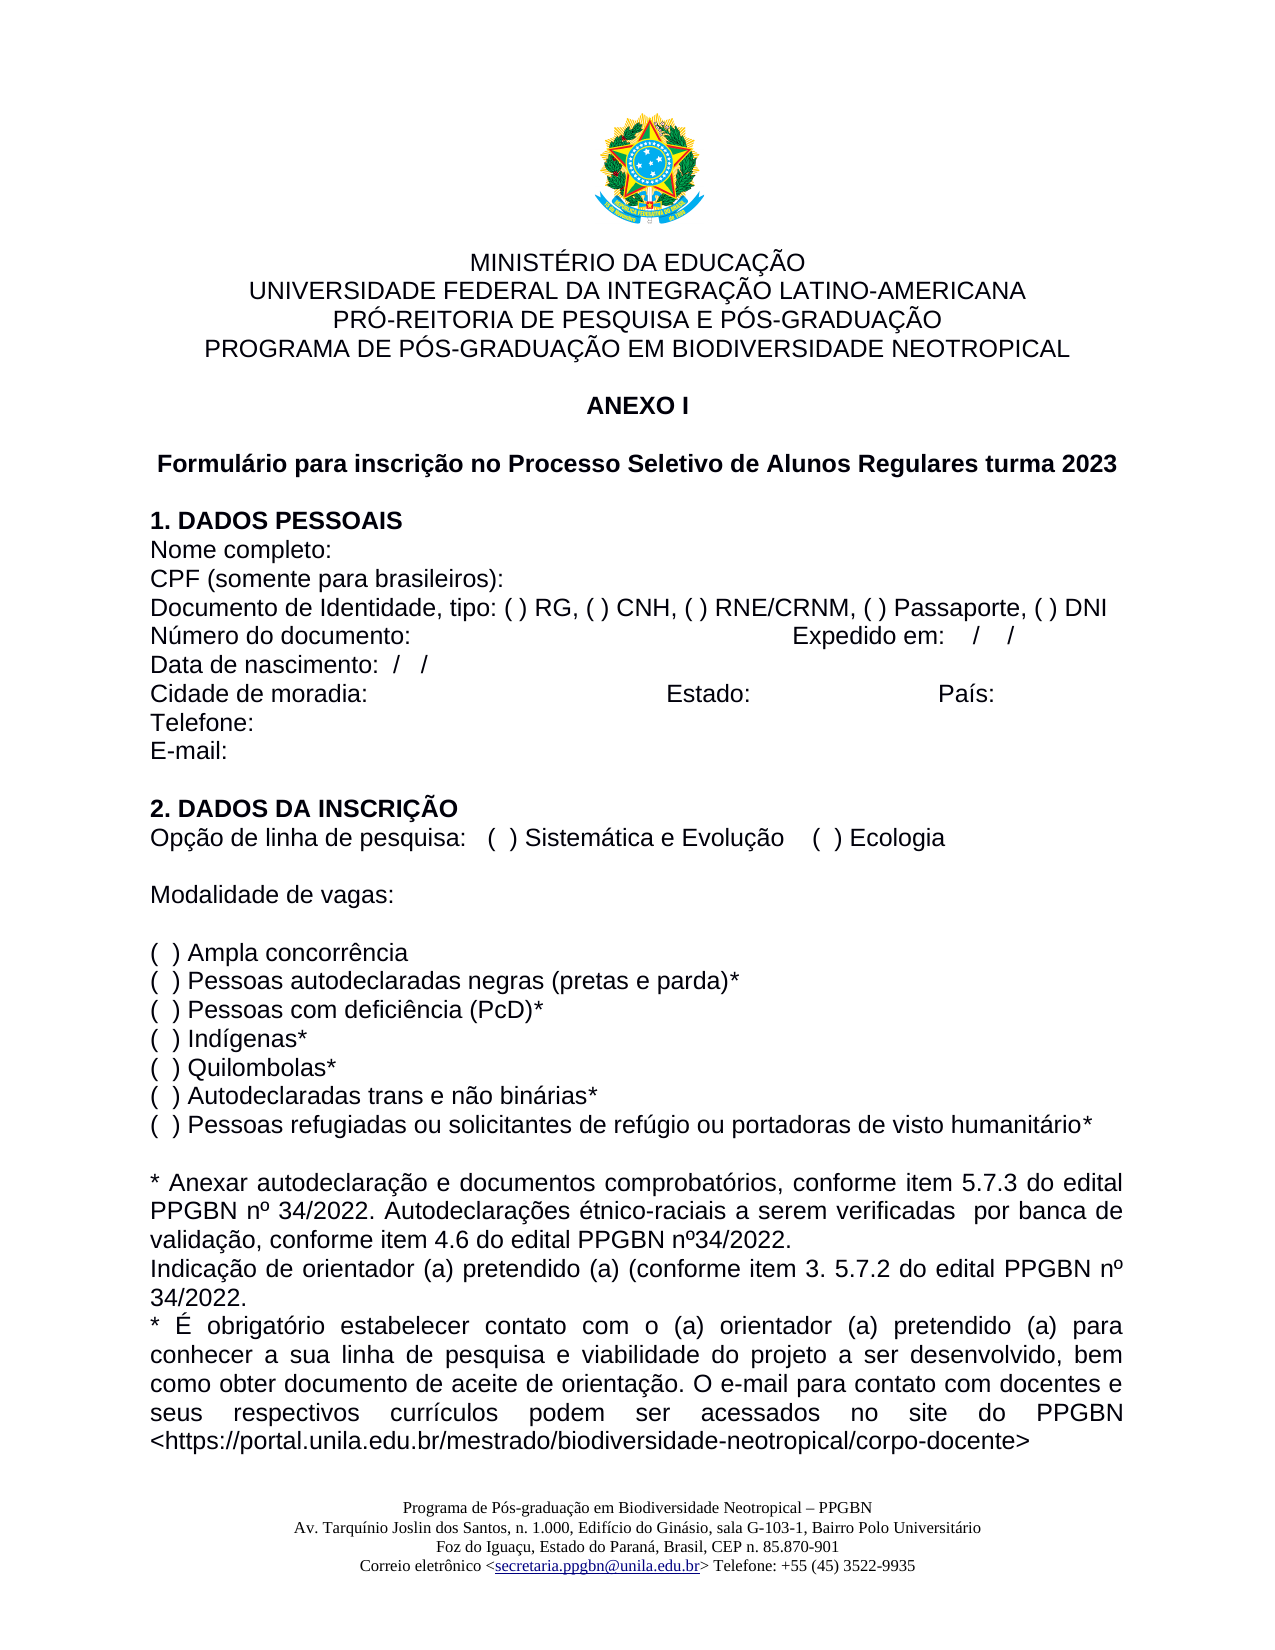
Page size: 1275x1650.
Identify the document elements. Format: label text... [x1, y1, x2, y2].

text PROGRAMA DE PÓS-GRADUAÇÃO EM BIODIVERSIDADE NEOTROPICAL [150, 334, 1125, 362]
text Número do documento: Expedido em: / / [150, 621, 1125, 650]
text UNIVERSIDADE FEDERAL DA INTEGRAÇÃO LATINO-AMERICANA [150, 276, 1125, 305]
text 2. DADOS DA INSCRIÇÃO [150, 794, 1125, 822]
text Cidade de moradia: Estado: País: [150, 679, 1125, 707]
text 1. DADOS PESSOAIS [150, 506, 1125, 535]
text Data de nascimento: / / [150, 650, 1125, 679]
text ( ) Autodeclaradas trans e não binárias* [150, 1081, 1125, 1110]
text ( ) Pessoas autodeclaradas negras (pretas e parda)* [150, 966, 1125, 995]
text PRÓ-REITORIA DE PESQUISA E PÓS-GRADUAÇÃO [150, 305, 1125, 334]
text E-mail: [150, 736, 1125, 765]
text ( ) Ampla concorrência [150, 937, 1125, 966]
text ( ) Pessoas com deficiência (PcD)* [150, 995, 1125, 1024]
text Documento de Identidade, tipo: ( ) RG, ( ) CNH, ( ) RNE/CRNM, ( ) Passaporte, ( ) DNI [150, 592, 1125, 621]
text ( ) Quilombolas* [150, 1052, 1125, 1081]
text * Anexar autodeclaração e documentos comprobatórios, conforme item 5.7.3 do edital PPGBN nº 34/2022. Autodeclarações étnico-raciais a serem verificadas por banca de validação, conforme item 4.6 do edital PPGBN nº34/2022. [150, 1167, 1125, 1254]
text ( ) Pessoas refugiadas ou solicitantes de refúgio ou portadoras de visto humanitário* [150, 1110, 1125, 1139]
picture [672, 202, 686, 210]
text Formulário para inscrição no Processo Seletivo de Alunos Regulares turma 2023 [150, 449, 1125, 477]
text ( ) Indígenas* [150, 1024, 1125, 1052]
text ANEXO I [150, 391, 1125, 420]
text Telefone: [150, 707, 1125, 736]
text MINISTÉRIO DA EDUCAÇÃO [150, 247, 1125, 276]
text CPF (somente para brasileiros): [150, 564, 1125, 592]
picture [667, 197, 705, 224]
text Nome completo: [150, 535, 1125, 564]
text Indicação de orientador (a) pretendido (a) (conforme item 3. 5.7.2 do edital PPGBN nº 34/2022. [150, 1254, 1125, 1311]
text * É obrigatório estabelecer contato com o (a) orientador (a) pretendido (a) para conhecer a sua linha de pesquisa e viabilidade do projeto a ser desenvolvido, bem como obter documento de aceite de orientação. O e-mail para contato com docentes e seus respectivos currículos podem ser acessados no site do PPGBN <https://portal.unila.edu.br/mestrado/biodiversidade-neotropical/corpo-docente> [150, 1311, 1125, 1455]
text Modalidade de vagas: [150, 880, 1125, 909]
text Opção de linha de pesquisa: ( ) Sistemática e Evolução ( ) Ecologia [150, 822, 1125, 851]
picture [594, 113, 705, 224]
